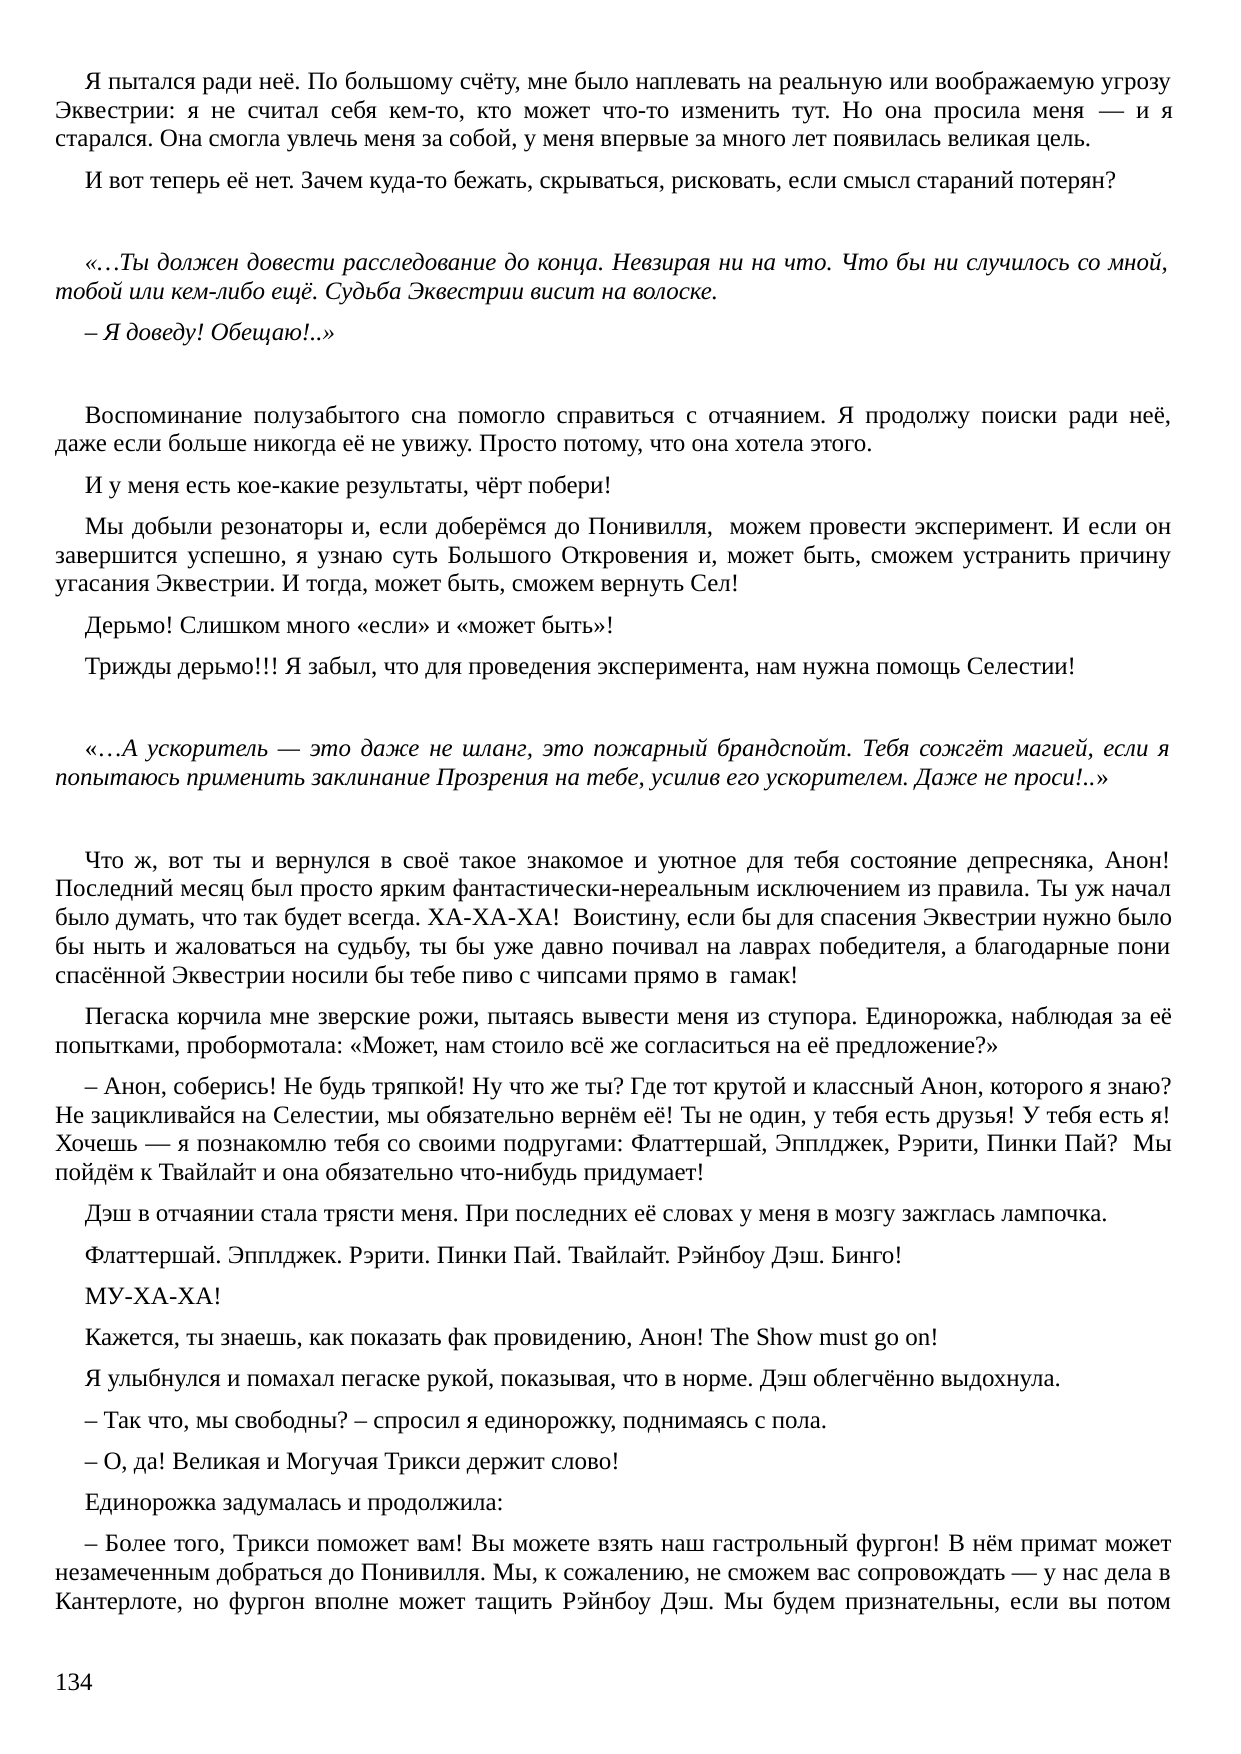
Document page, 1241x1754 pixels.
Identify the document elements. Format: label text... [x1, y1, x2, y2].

text И вот теперь её нет. Зачем куда-то бежать, скрываться, рисковать, если смысл стараний потерян? [55, 165, 1173, 193]
text – Я доведу! Обещаю!..» [55, 317, 1173, 346]
text И у меня есть кое-какие результаты, чёрт побери! [55, 470, 1173, 498]
text Единорожка задумалась и продолжила: [55, 1487, 1173, 1516]
text Воспоминание полузабытого сна помогло справиться с отчаянием. Я продолжу поиски ради неё, даже если больше никогда её не увижу. Просто потому, что она хотела этого. [55, 400, 1173, 457]
text – Более того, Трикси поможет вам! Вы можете взять наш гастрольный фургон! В нём примат может незамеченным добраться до Понивилля. Мы, к сожалению, не сможем вас сопровождать — у нас дела в Кантерлоте, но фургон вполне может тащить Рэйнбоу Дэш. Мы будем признательны, если вы потом [55, 1528, 1173, 1615]
text Я пытался ради неё. По большому счёту, мне было наплевать на реальную или воображаемую угрозу Эквестрии: я не считал себя кем-то, кто может что-то изменить тут. Но она просила меня — и я старался. Она смогла увлечь меня за собой, у меня впервые за много лет появилась великая цель. [55, 66, 1173, 152]
text «…А ускоритель — это даже не шланг, это пожарный брандспойт. Тебя сожгёт магией, если я попытаюсь применить заклинание Прозрения на тебе, усилив его ускорителем. Даже не проси!..» [55, 733, 1173, 791]
text Пегаска корчила мне зверские рожи, пытаясь вывести меня из ступора. Единорожка, наблюдая за её попытками, пробормотала: «Может, нам стоило всё же согласиться на её предложение?» [55, 1001, 1173, 1058]
text Трижды дерьмо!!! Я забыл, что для проведения эксперимента, нам нужна помощь Селестии! [55, 651, 1173, 680]
text – Так что, мы свободны? – спросил я единорожку, поднимаясь с пола. [55, 1405, 1173, 1433]
text Кажется, ты знаешь, как показать фак провидению, Анон! The Show must go on! [55, 1322, 1173, 1351]
text – О, да! Великая и Могучая Трикси держит слово! [55, 1446, 1173, 1475]
text Дэш в отчаянии стала трясти меня. При последних её словах у меня в мозгу зажглась лампочка. [55, 1198, 1173, 1227]
text Что ж, вот ты и вернулся в своё такое знакомое и уютное для тебя состояние депресняка, Анон! Последний месяц был просто ярким фантастически-нереальным исключением из правила. Ты уж начал было думать, что так будет всегда. ХА-ХА-ХА! Воистину, если бы для спасения Эквестрии нужно было бы ныть и жаловаться на судьбу, ты бы уже давно почивал на лаврах победителя, а благодарные пони спасённой Эквестрии носили бы тебе пиво с чипсами прямо в гамак! [55, 845, 1173, 988]
text Флаттершай. Эпплджек. Рэрити. Пинки Пай. Твайлайт. Рэйнбоу Дэш. Бинго! [55, 1240, 1173, 1268]
text Мы добыли резонаторы и, если доберёмся до Понивилля, можем провести эксперимент. И если он завершится успешно, я узнаю суть Большого Откровения и, может быть, сможем устранить причину угасания Эквестрии. И тогда, может быть, сможем вернуть Сел! [55, 511, 1173, 597]
text МУ-ХА-ХА! [55, 1281, 1173, 1310]
text Дерьмо! Слишком много «если» и «может быть»! [55, 610, 1173, 638]
text «…Ты должен довести расследование до конца. Невзирая ни на что. Что бы ни случилось со мной, тобой или кем-либо ещё. Судьба Эквестрии висит на волоске. [55, 247, 1173, 305]
text – Анон, соберись! Не будь тряпкой! Ну что же ты? Где тот крутой и классный Анон, которого я знаю? Не зацикливайся на Селестии, мы обязательно вернём её! Ты не один, у тебя есть друзья! У тебя есть я! Хочешь — я познакомлю тебя со своими подругами: Флаттершай, Эпплджек, Рэрити, Пинки Пай? Мы пойдём к Твайлайт и она обязательно что-нибудь придумает! [55, 1071, 1173, 1186]
text Я улыбнулся и помахал пегаске рукой, показывая, что в норме. Дэш облегчённо выдохнула. [55, 1363, 1173, 1392]
